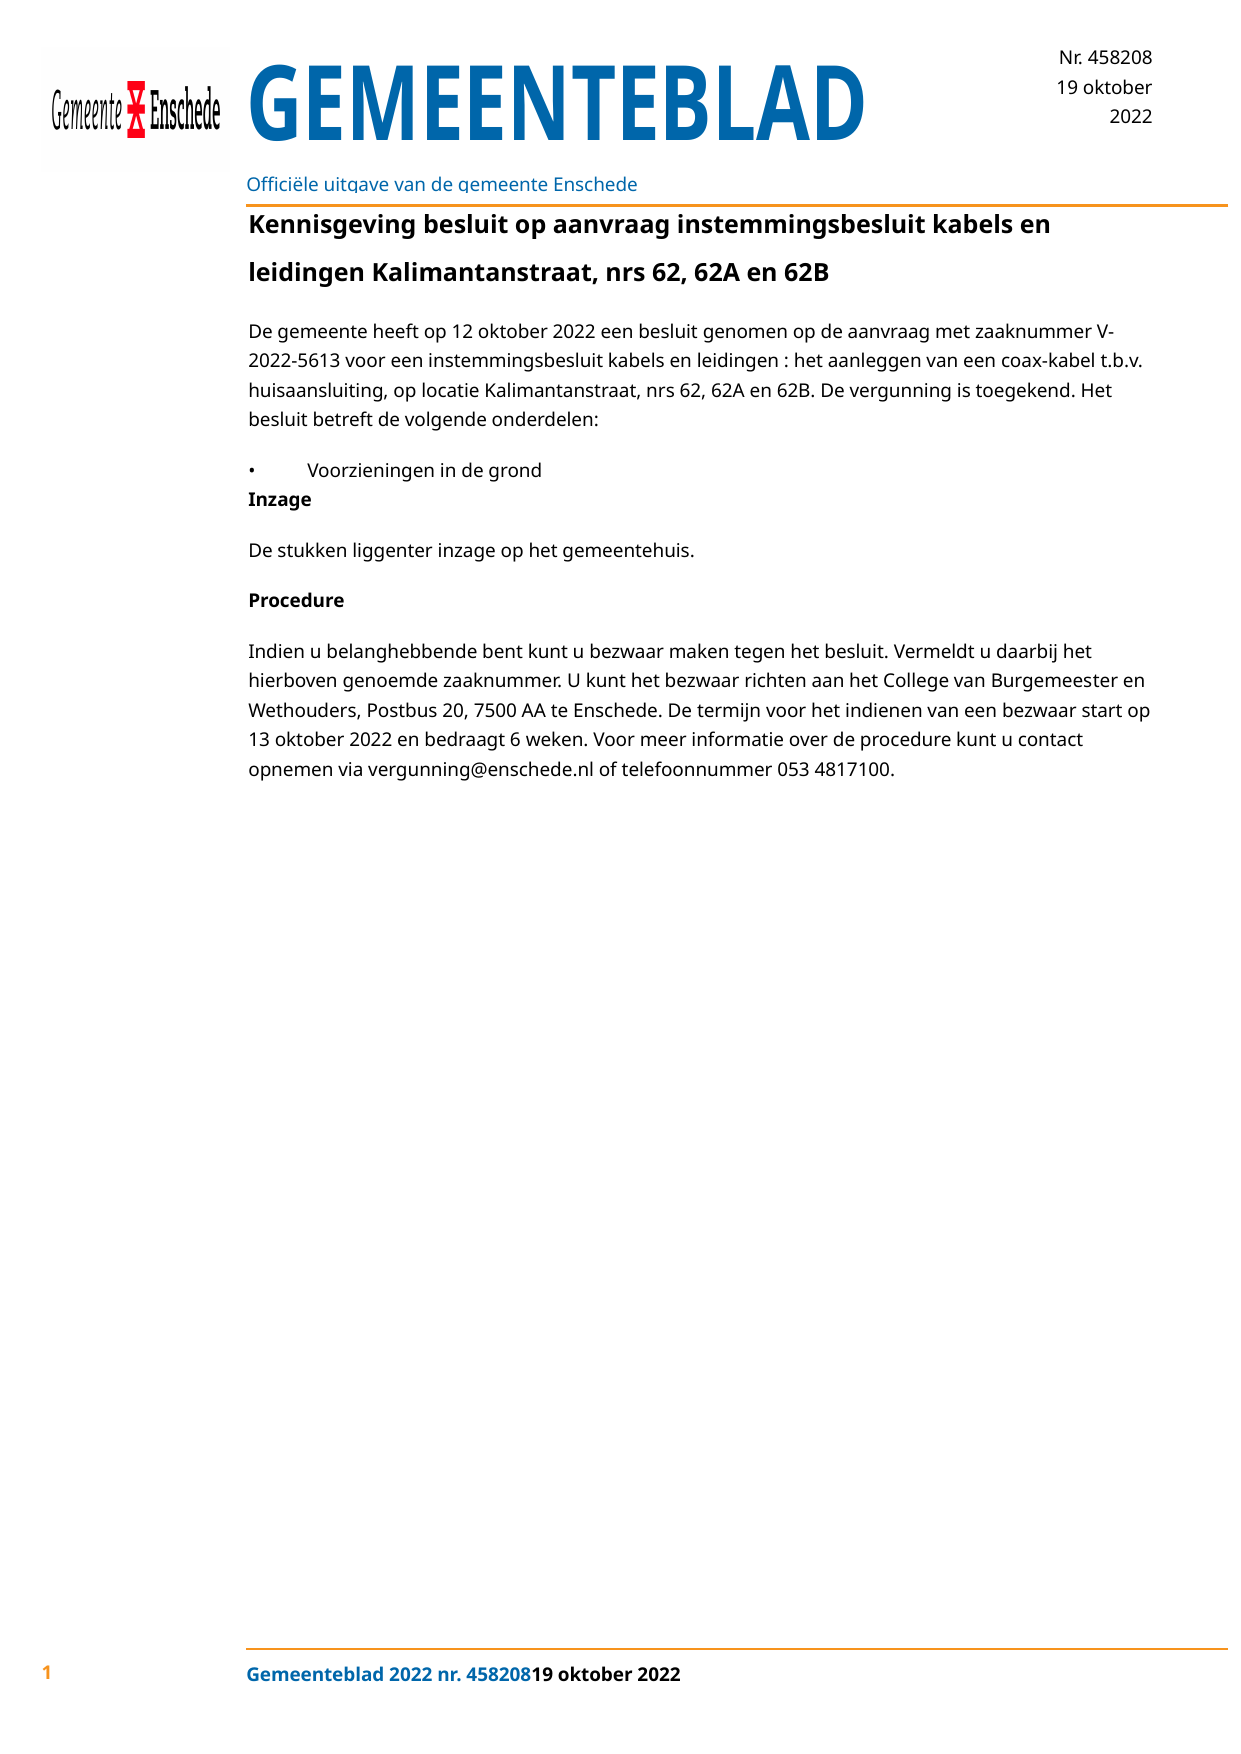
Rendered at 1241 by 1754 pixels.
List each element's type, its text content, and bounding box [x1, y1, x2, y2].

text De stukken liggenter inzage op het gemeentehuis. [248, 537, 1152, 563]
text Indien u belanghebbende bent kunt u bezwaar maken tegen het besluit. Vermeldt u daarbij het hierboven genoemde zaaknummer. U kunt het bezwaar richten aan het College van Burgemees­ter en Wethouders, Postbus 20, 7500 AA te Enschede. De termijn voor het indienen van een bezwaar start op 13 oktober 2022 en bedraagt 6 weken. Voor meer informatie over de procedure kunt u contact opnemen via vergunning@enschede.nl of telefoonnummer 053 4817100. [248, 638, 1152, 782]
list Voorzieningen in de grond [248, 457, 1152, 483]
text Procedure [248, 587, 1152, 613]
text Kennisgeving besluit op aanvraag instemmingsbesluit kabels en leidingen Kalimantanstraat, nrs 62, 62A en 62B [248, 207, 1152, 288]
text Inzage [248, 487, 1152, 512]
text De gemeente heeft op 12 oktober 2022 een besluit genomen op de aanvraag met zaaknummer V-2022-5613 voor een instemmingsbesluit kabels en leidingen : het aanleggen van een coax-kabel t.b.v. huisaansluiting, op locatie Kalimantanstraat, nrs 62, 62A en 62B. De vergunning is toegekend. Het besluit betreft de volgende onderdelen: [248, 318, 1152, 432]
picture [41, 47, 231, 172]
